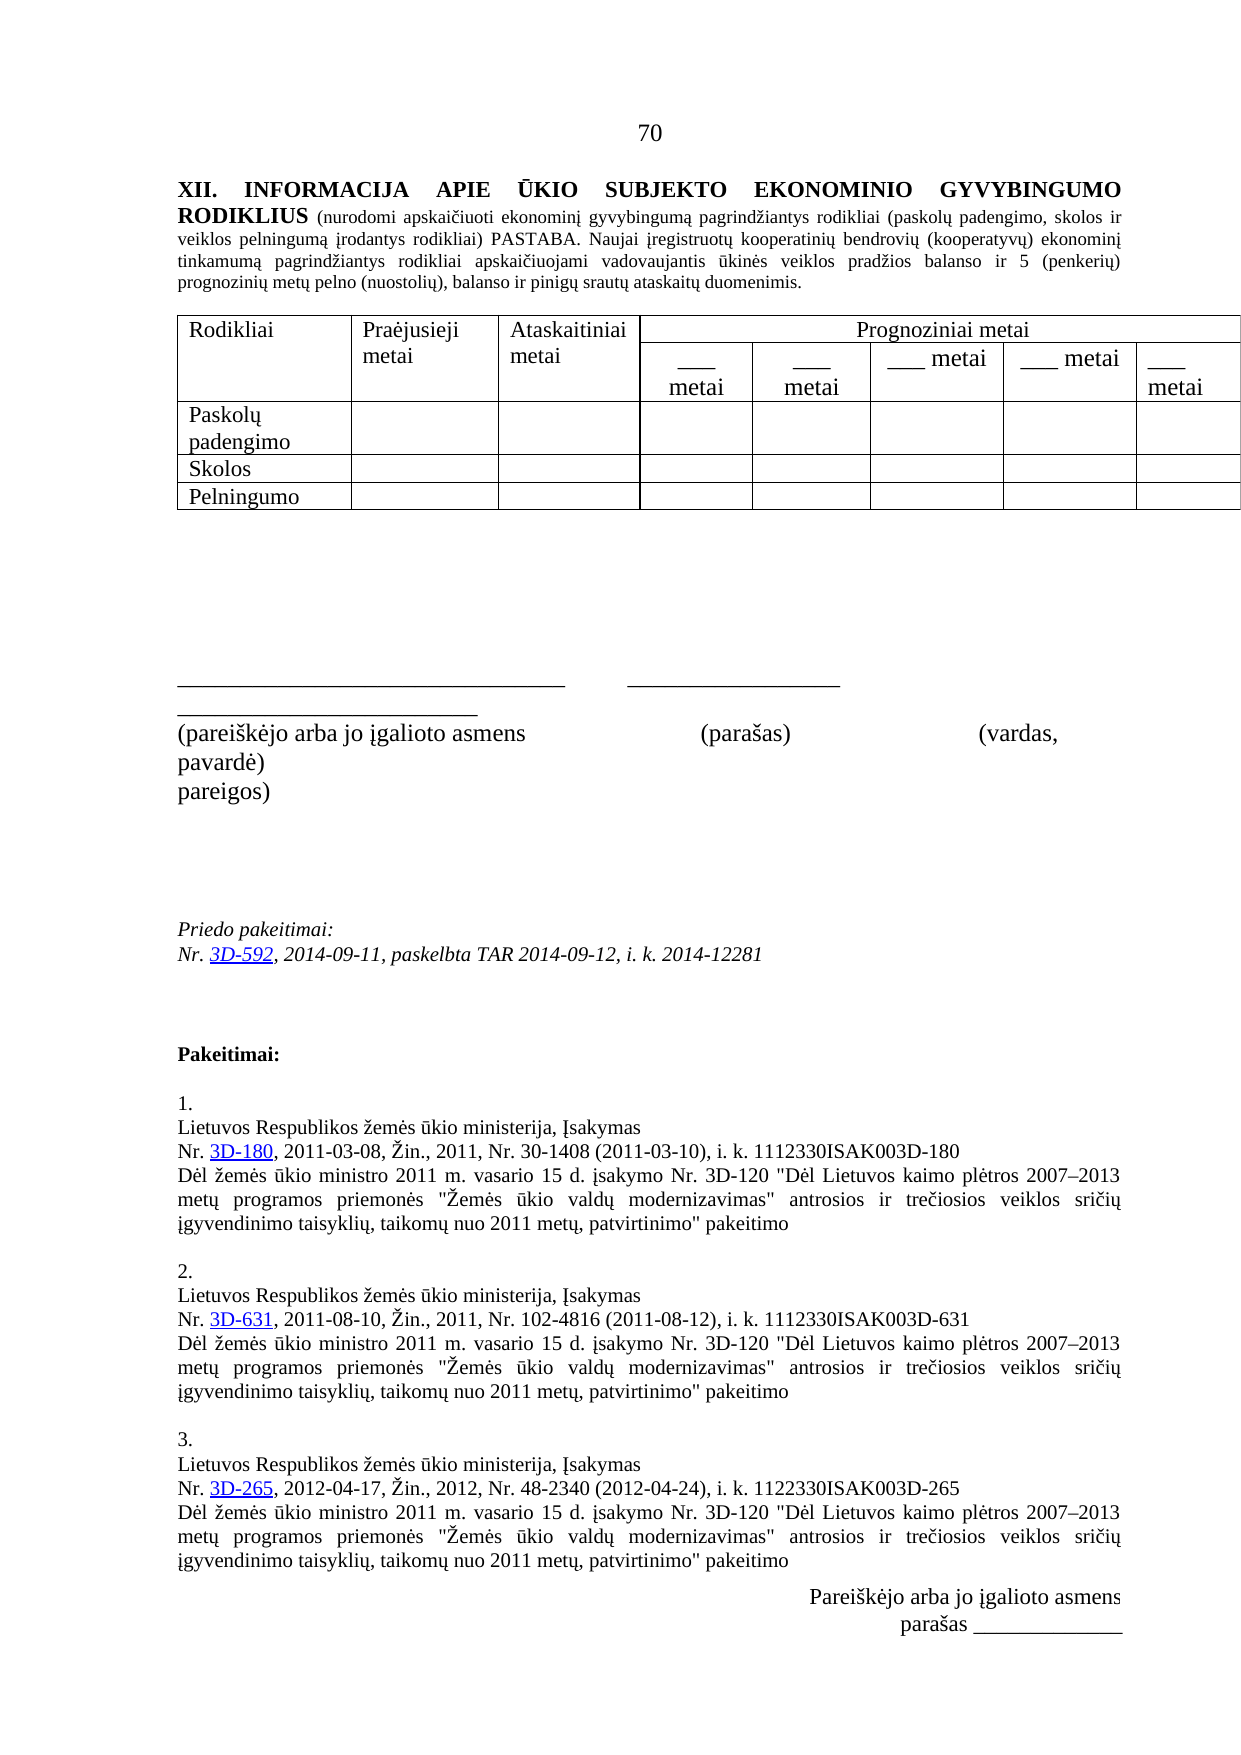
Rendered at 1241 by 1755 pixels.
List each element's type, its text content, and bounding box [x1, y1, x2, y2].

text Dėl žemės ūkio ministro 2011 m. vasario 15 d. įsakymo Nr. 3D-120 "Dėl Lietuvos kaimo plėtros 2007–2013 metų programos priemonės "Žemės ūkio valdų modernizavimas" antrosios ir trečiosios veiklos sričių įgyvendinimo taisyklių, taikomų nuo 2011 metų, patvirtinimo" pakeitimo [177, 1163, 1122, 1235]
table_cell [1137, 483, 1240, 509]
table_header Prognoziniai metai [641, 316, 1240, 342]
text Pakeitimai: [177, 1042, 1122, 1066]
table_cell [641, 455, 752, 482]
table_cell [352, 402, 498, 454]
text Lietuvos Respublikos žemės ūkio ministerija, Įsakymas [177, 1451, 1122, 1476]
text XII. INFORMACIJA APIE ŪKIO SUBJEKTO EKONOMINIO GYVYBINGUMO RODIKLIUS (nurodomi apskaičiuoti ekonominį gyvybingumą pagrindžiantys rodikliai (paskolų padengimo, skolos ir veiklos pelningumą įrodantys rodikliai) PASTABA. Naujai įregistruotų kooperatinių bendrovių (kooperatyvų) ekonominį tinkamumą pagrindžiantys rodikliai apskaičiuojami vadovaujantis ūkinės veiklos pradžios balanso ir 5 (penkerių) prognozinių metų pelno (nuostolių), balanso ir pinigų srautų ataskaitų duomenimis. [177, 176, 1122, 293]
text Priedo pakeitimai: [177, 917, 1122, 941]
table_cell [499, 483, 639, 509]
table_header Praėjusieji metai [352, 316, 498, 401]
table_cell [871, 402, 1003, 454]
table_cell [753, 455, 870, 482]
text Nr. 3D-180, 2011-03-08, Žin., 2011, Nr. 30-1408 (2011-03-10), i. k. 1112330ISAK003D-180 [177, 1139, 1122, 1163]
table_cell ___ metai [753, 343, 870, 401]
text 2. [177, 1259, 1122, 1283]
table_cell [1137, 455, 1240, 482]
table_header Rodikliai [178, 316, 351, 401]
table_cell Paskolų padengimo [178, 402, 351, 454]
table_cell [1004, 455, 1136, 482]
text 3. [177, 1427, 1122, 1451]
table_cell [641, 402, 752, 454]
text (pareiškėjo arba jo įgalioto asmens (parašas) (vardas, pavardė) [177, 718, 1122, 776]
table_cell ___ metai [1004, 343, 1136, 401]
table_cell [871, 483, 1003, 509]
text Nr. 3D-631, 2011-08-10, Žin., 2011, Nr. 102-4816 (2011-08-12), i. k. 1112330ISAK003D-631 [177, 1307, 1122, 1331]
table_cell ___ metai [1137, 343, 1240, 401]
table_cell [753, 483, 870, 509]
table_cell ___ metai [641, 343, 752, 401]
text pareigos) [177, 776, 1122, 805]
table_cell [499, 402, 639, 454]
table_cell [1137, 402, 1240, 454]
text Lietuvos Respublikos žemės ūkio ministerija, Įsakymas [177, 1283, 1122, 1307]
text _______________________________ _________________ ________________________ [177, 661, 1122, 718]
text Nr. 3D-265, 2012-04-17, Žin., 2012, Nr. 48-2340 (2012-04-24), i. k. 1122330ISAK003D-265 [177, 1476, 1122, 1499]
table_cell [352, 455, 498, 482]
text Nr. 3D-592, 2014-09-11, paskelbta TAR 2014-09-12, i. k. 2014-12281 [177, 941, 1122, 966]
text Dėl žemės ūkio ministro 2011 m. vasario 15 d. įsakymo Nr. 3D-120 "Dėl Lietuvos kaimo plėtros 2007–2013 metų programos priemonės "Žemės ūkio valdų modernizavimas" antrosios ir trečiosios veiklos sričių įgyvendinimo taisyklių, taikomų nuo 2011 metų, patvirtinimo" pakeitimo [177, 1331, 1122, 1403]
text Lietuvos Respublikos žemės ūkio ministerija, Įsakymas [177, 1114, 1122, 1139]
table_cell ___ metai [871, 343, 1003, 401]
table_cell [499, 455, 639, 482]
table_cell [1004, 402, 1136, 454]
table_cell [641, 483, 752, 509]
table_cell Pelningumo [178, 483, 351, 509]
table_header Ataskaitiniai metai [499, 316, 639, 401]
table_cell [753, 402, 870, 454]
table_cell [352, 483, 498, 509]
table_cell [1004, 483, 1136, 509]
table_cell Skolos [178, 455, 351, 482]
text Dėl žemės ūkio ministro 2011 m. vasario 15 d. įsakymo Nr. 3D-120 "Dėl Lietuvos kaimo plėtros 2007–2013 metų programos priemonės "Žemės ūkio valdų modernizavimas" antrosios ir trečiosios veiklos sričių įgyvendinimo taisyklių, taikomų nuo 2011 metų, patvirtinimo" pakeitimo [177, 1499, 1122, 1572]
table_cell [871, 455, 1003, 482]
text 1. [177, 1091, 1122, 1114]
